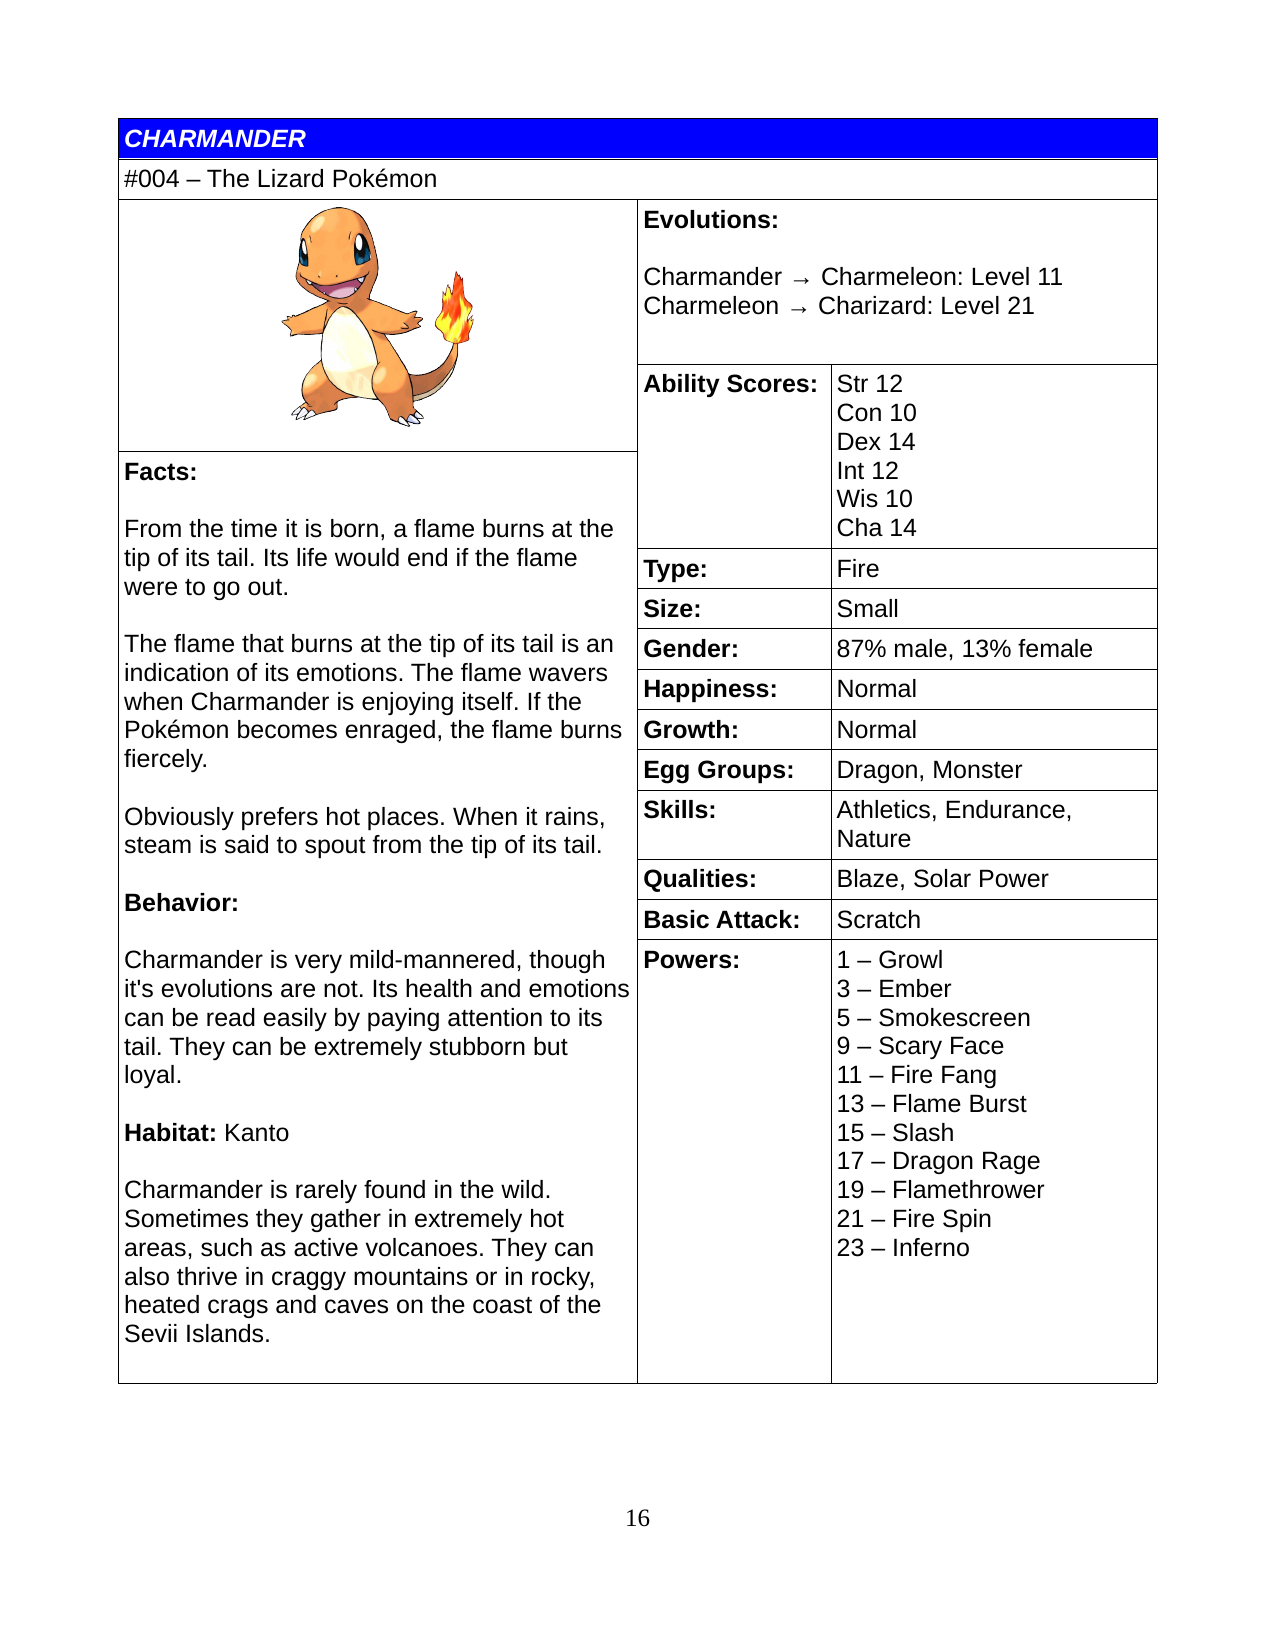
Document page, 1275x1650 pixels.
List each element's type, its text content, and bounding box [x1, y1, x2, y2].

table_cell Blaze, Solar Power [832, 860, 1157, 899]
table_cell 87% male, 13% female [832, 629, 1157, 669]
table_cell Skills: [638, 791, 831, 859]
table_cell Happiness: [638, 670, 831, 709]
picture [281, 207, 474, 427]
table_cell Basic Attack: [638, 900, 831, 939]
table_cell 1 – Growl 3 – Ember 5 – Smokescreen 9 – Scary Face 11 – Fire Fang 13 – Flame Burst 15 – Slash 17 – Dragon Rage 19 – Flamethrower 21 – Fire Spin 23 – Inferno [832, 940, 1157, 1382]
table_cell Size: [638, 589, 831, 628]
table_cell Qualities: [638, 860, 831, 899]
table_cell Ability Scores: [638, 365, 831, 548]
table_cell Facts: From the time it is born, a flame burns at the tip of its tail. Its life would end if the flame were to go out. The flame that burns at the tip of its tail is an indication of its emotions. The flame wavers when Charmander is enjoying itself. If the Pokémon becomes enraged, the flame burns fiercely. Obviously prefers hot places. When it rains, steam is said to spout from the tip of its tail. Behavior: Charmander is very mild-mannered, though it's evolutions are not. Its health and emotions can be read easily by paying attention to its tail. They can be extremely stubborn but loyal. Habitat: Kanto Charmander is rarely found in the wild. Sometimes they gather in extremely hot areas, such as active volcanoes. They can also thrive in craggy mountains or in rocky, heated crags and caves on the coast of the Sevii Islands. [119, 452, 637, 1382]
table_cell Str 12 Con 10 Dex 14 Int 12 Wis 10 Cha 14 [832, 365, 1157, 548]
table_cell Dragon, Monster [832, 750, 1157, 789]
table_cell #004 – The Lizard Pokémon [119, 160, 1157, 199]
table_cell Normal [832, 710, 1157, 749]
table_header CHARMANDER [119, 119, 1157, 158]
table_cell Small [832, 589, 1157, 628]
table_cell Type: [638, 549, 831, 588]
table_cell [119, 200, 637, 451]
table_cell Normal [832, 670, 1157, 709]
table_cell Athletics, Endurance, Nature [832, 791, 1157, 859]
table_cell Scratch [832, 900, 1157, 939]
table_cell Powers: [638, 940, 831, 1382]
table_cell Gender: [638, 629, 831, 669]
table_cell Growth: [638, 710, 831, 749]
table_cell Evolutions: Charmander → Charmeleon: Level 11 Charmeleon → Charizard: Level 21 [638, 200, 1157, 364]
table_cell Fire [832, 549, 1157, 588]
table_cell Egg Groups: [638, 750, 831, 789]
